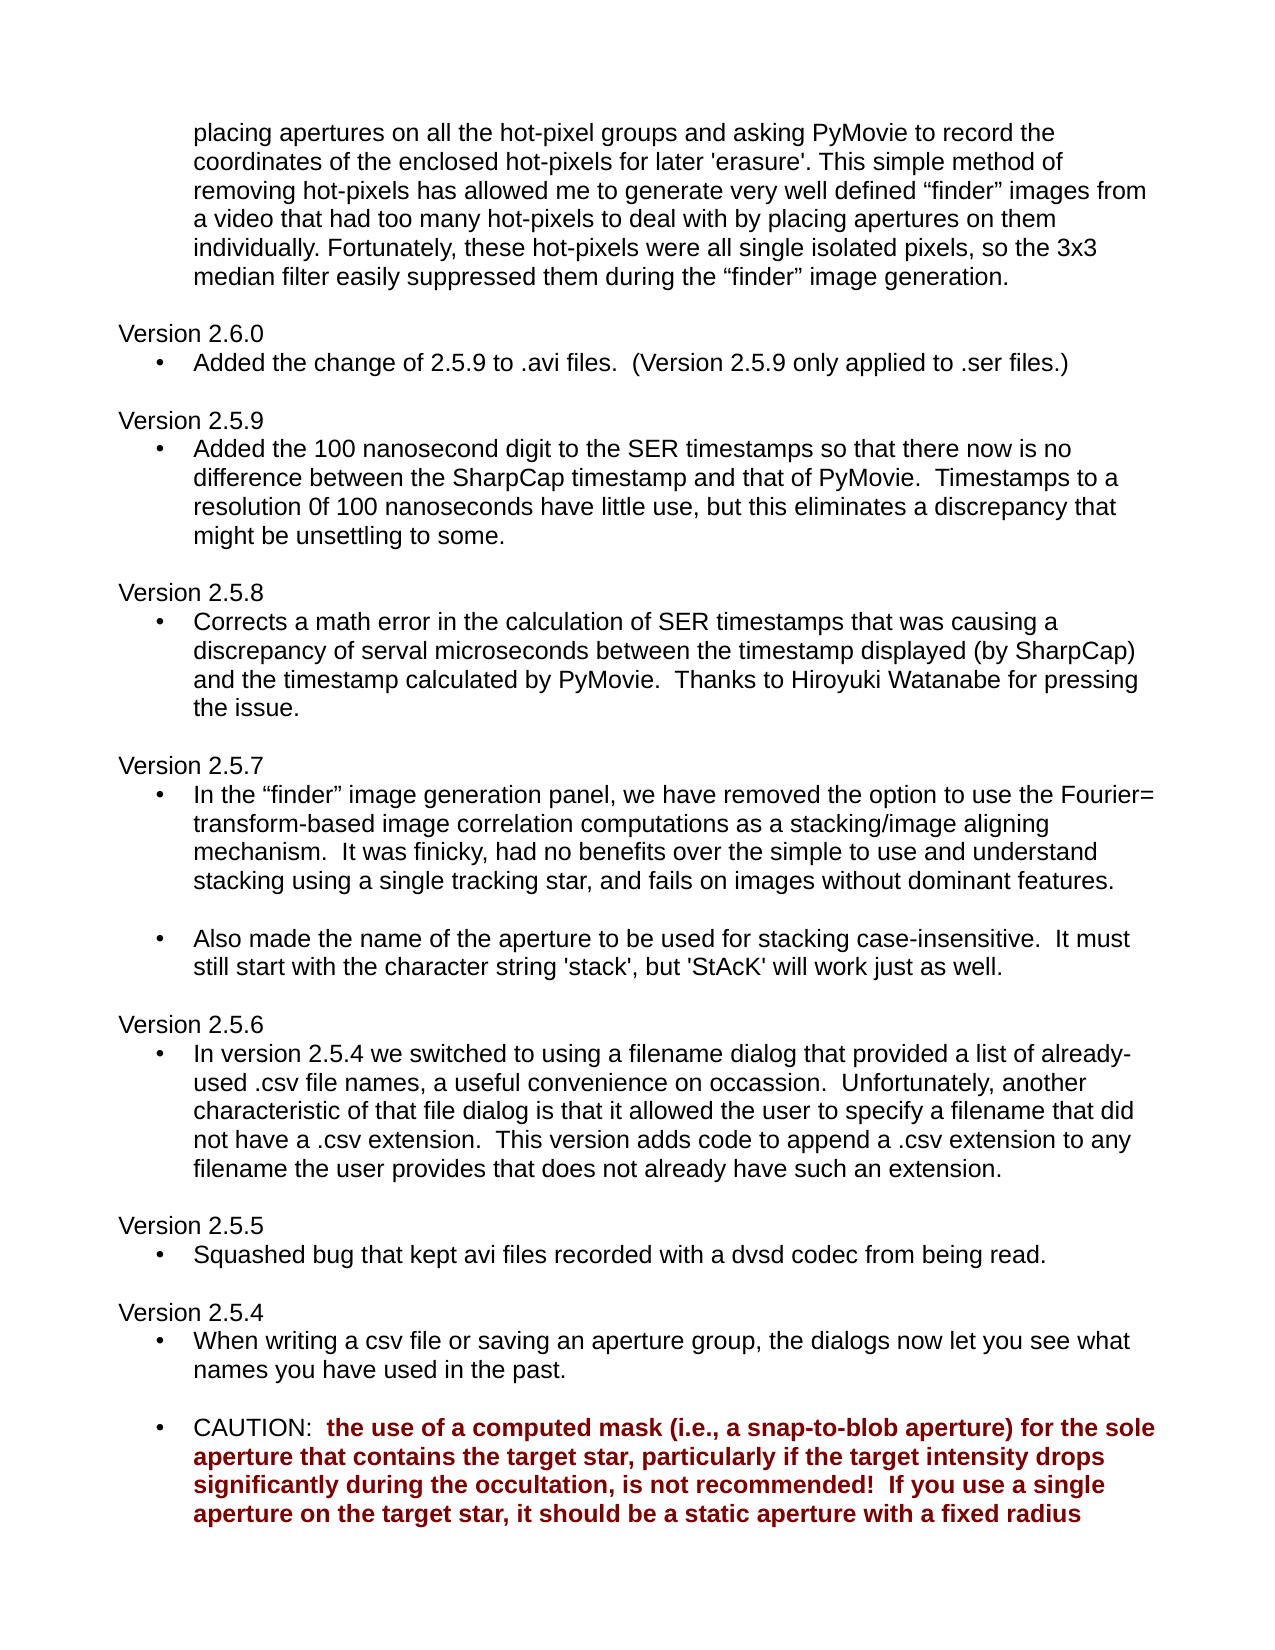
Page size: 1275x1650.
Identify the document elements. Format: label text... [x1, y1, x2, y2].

list CAUTION: the use of a computed mask (i.e., a snap-to-blob aperture) for the sole aperture that contains the target star, particularly if the target intensity drops significantly during the occultation, is not recommended! If you use a single aperture on the target star, it should be a static aperture with a fixed radius [156, 1413, 1157, 1528]
text Version 2.5.4 [118, 1298, 1157, 1326]
list Added the change of 2.5.9 to .avi files. (Version 2.5.9 only applied to .ser files.) [156, 348, 1157, 406]
text Version 2.5.8 [118, 578, 1157, 607]
text Version 2.6.0 [118, 319, 1157, 348]
text Version 2.5.9 [118, 406, 1157, 434]
list Also made the name of the aperture to be used for stacking case-insensitive. It must still start with the character string 'stack', but 'StAcK' will work just as well. [156, 923, 1157, 1010]
list Added the 100 nanosecond digit to the SER timestamps so that there now is no difference between the SharpCap timestamp and that of PyMovie. Timestamps to a resolution 0f 100 nanoseconds have little use, but this eliminates a discrepancy that might be unsettling to some. [156, 434, 1157, 578]
list In version 2.5.4 we switched to using a filename dialog that provided a list of already-used .csv file names, a useful convenience on occassion. Unfortunately, another characteristic of that file dialog is that it allowed the user to specify a filename that did not have a .csv extension. This version adds code to append a .csv extension to any filename the user provides that does not already have such an extension. [156, 1039, 1157, 1211]
list Corrects a math error in the calculation of SER timestamps that was causing a discrepancy of serval microseconds between the timestamp displayed (by SharpCap) and the timestamp calculated by PyMovie. Thanks to Hiroyuki Watanabe for pressing the issue. [156, 607, 1157, 722]
text Version 2.5.7 [118, 751, 1157, 780]
text Version 2.5.5 [118, 1211, 1157, 1240]
list placing apertures on all the hot-pixel groups and asking PyMovie to record the coordinates of the enclosed hot-pixels for later 'erasure'. This simple method of removing hot-pixels has allowed me to generate very well defined “finder” images from a video that had too many hot-pixels to deal with by placing apertures on them individually. Fortunately, these hot-pixels were all single isolated pixels, so the 3x3 median filter easily suppressed them during the “finder” image generation. [156, 118, 1157, 319]
list Squashed bug that kept avi files recorded with a dvsd codec from being read. [156, 1240, 1157, 1298]
text Version 2.5.6 [118, 1010, 1157, 1039]
list When writing a csv file or saving an aperture group, the dialogs now let you see what names you have used in the past. [156, 1326, 1157, 1413]
list In the “finder” image generation panel, we have removed the option to use the Fourier= transform-based image correlation computations as a stacking/image aligning mechanism. It was finicky, had no benefits over the simple to use and understand stacking using a single tracking star, and fails on images without dominant features. [156, 780, 1157, 923]
